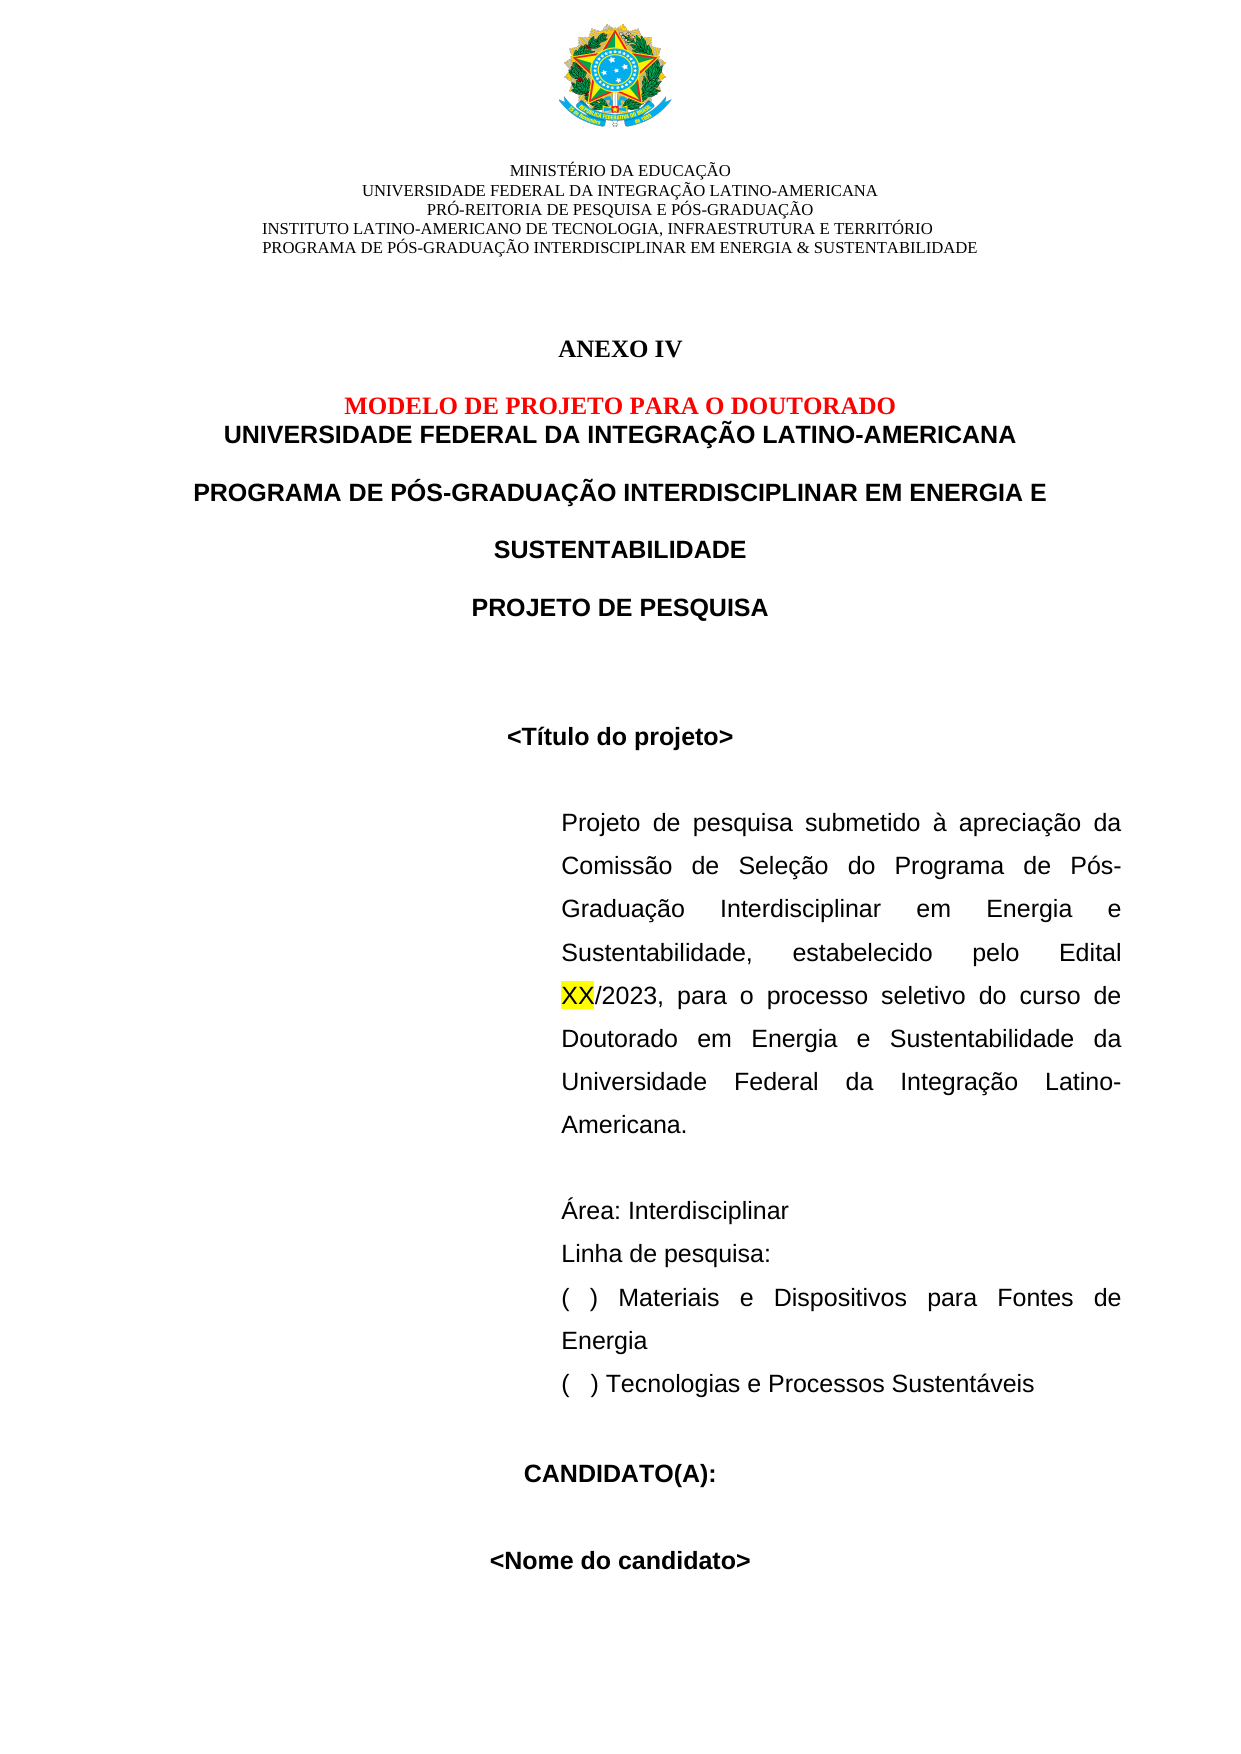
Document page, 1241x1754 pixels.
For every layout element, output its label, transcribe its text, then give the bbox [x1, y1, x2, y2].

text ANEXO IV [118, 334, 1122, 362]
picture [638, 106, 651, 114]
text PROJETO DE PESQUISA [118, 592, 1122, 621]
text ( ) Tecnologias e Processos Sustentáveis [561, 1369, 1122, 1397]
text Linha de pesquisa: [561, 1239, 1122, 1268]
text UNIVERSIDADE FEDERAL DA INTEGRAÇÃO LATINO-AMERICANA [118, 420, 1122, 449]
text ( ) Materiais e Dispositivos para Fontes de Energia [561, 1282, 1122, 1354]
picture [558, 24, 672, 127]
text <Nome do candidato> [118, 1546, 1122, 1574]
text Projeto de pesquisa submetido à apreciação da Comissão de Seleção do Programa de Pós-Graduação Interdisciplinar em Energia e Sustentabilidade, estabelecido pelo Edital XX/2023, para o processo seletivo do curso de Doutorado em Energia e Sustentabilidade da Universidade Federal da Integração Latino-Americana. [561, 808, 1122, 1139]
text CANDIDATO(A): [118, 1459, 1122, 1488]
picture [643, 113, 651, 119]
text <Título do projeto> [118, 722, 1122, 751]
text MODELO DE PROJETO PARA O DOUTORADO [118, 391, 1122, 420]
text PROGRAMA DE PÓS-GRADUAÇÃO INTERDISCIPLINAR EM ENERGIA E SUSTENTABILIDADE [118, 477, 1122, 564]
text Área: Interdisciplinar [561, 1196, 1122, 1225]
